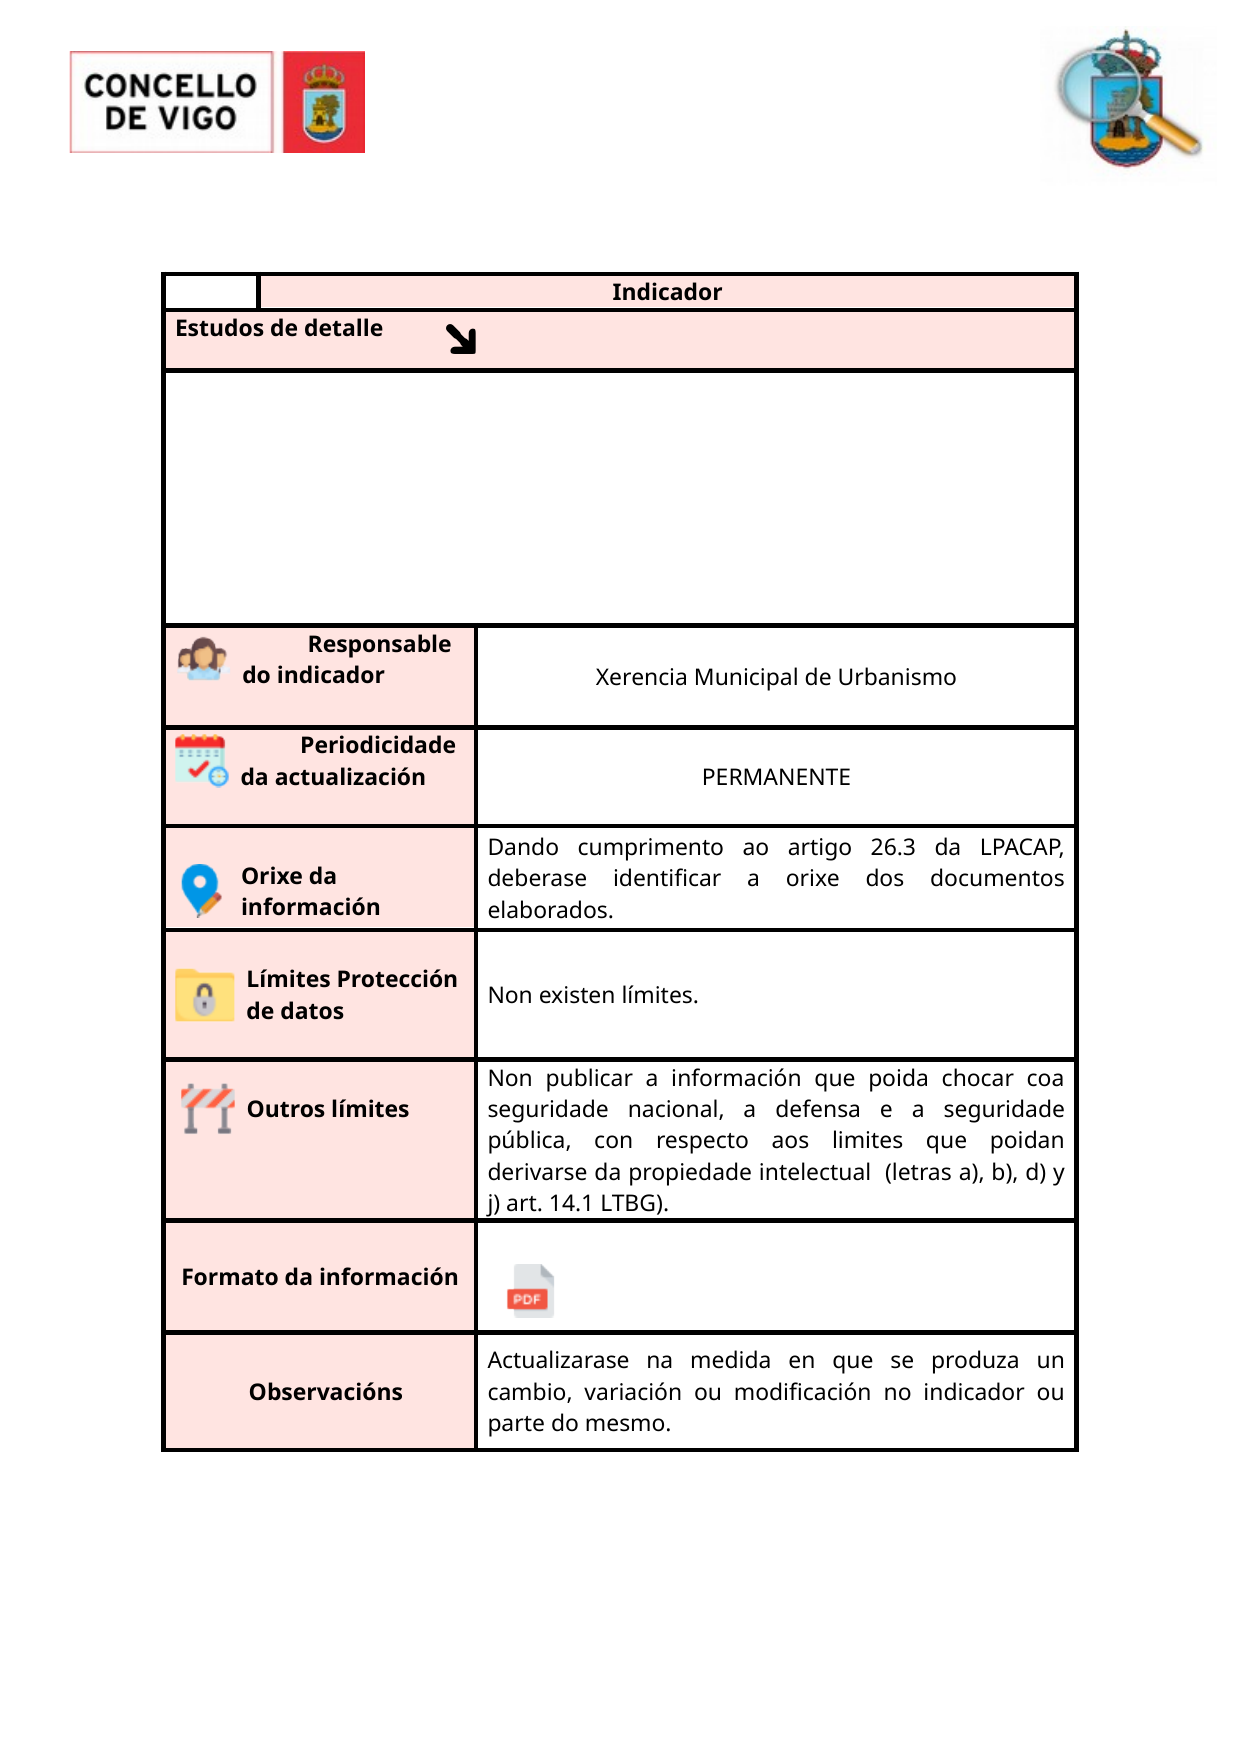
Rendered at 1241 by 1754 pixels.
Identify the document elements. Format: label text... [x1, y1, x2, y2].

table_cell PERMANENTE [478, 730, 1074, 824]
table_cell Outros límites [166, 1062, 474, 1218]
picture [175, 734, 229, 788]
table_cell Periodicidade da actualización [166, 730, 474, 824]
table_cell Dando cumprimento ao artigo 26.3 da LPACAP, deberase identificar a orixe dos documentos elaborados. [478, 828, 1074, 927]
table_cell Formato da información [166, 1223, 474, 1330]
picture [1040, 26, 1218, 186]
table_header Indicador [261, 276, 1074, 307]
table_cell [478, 1223, 1074, 1330]
table_cell Estudos de detalle [166, 312, 1074, 368]
table_cell Observacións [166, 1335, 474, 1448]
table_cell Límites Protección de datos [166, 932, 474, 1057]
picture [177, 632, 231, 686]
table_header [166, 276, 256, 307]
picture [175, 864, 229, 918]
picture [193, 876, 207, 888]
table_cell Actualizarase na medida en que se produza un cambio, variación ou modificación no indicador ou parte do mesmo. [478, 1335, 1074, 1448]
picture [504, 1264, 558, 1318]
table_cell Xerencia Municipal de Urbanismo [478, 628, 1074, 725]
table_cell Orixe da información [166, 828, 474, 927]
picture [181, 1082, 235, 1136]
table_cell [166, 373, 1074, 623]
table_cell Responsable do indicador [166, 628, 474, 725]
picture [446, 324, 476, 354]
picture [175, 966, 235, 1026]
table_cell Non publicar a información que poida chocar coa seguridade nacional, a defensa e a seguridade pública, con respecto aos limites que poidan derivarse da propiedade intelectual (letras a), b), d) y j) art. 14.1 LTBG). [478, 1062, 1074, 1218]
picture [69, 51, 365, 153]
table_cell Non existen límites. [478, 932, 1074, 1057]
